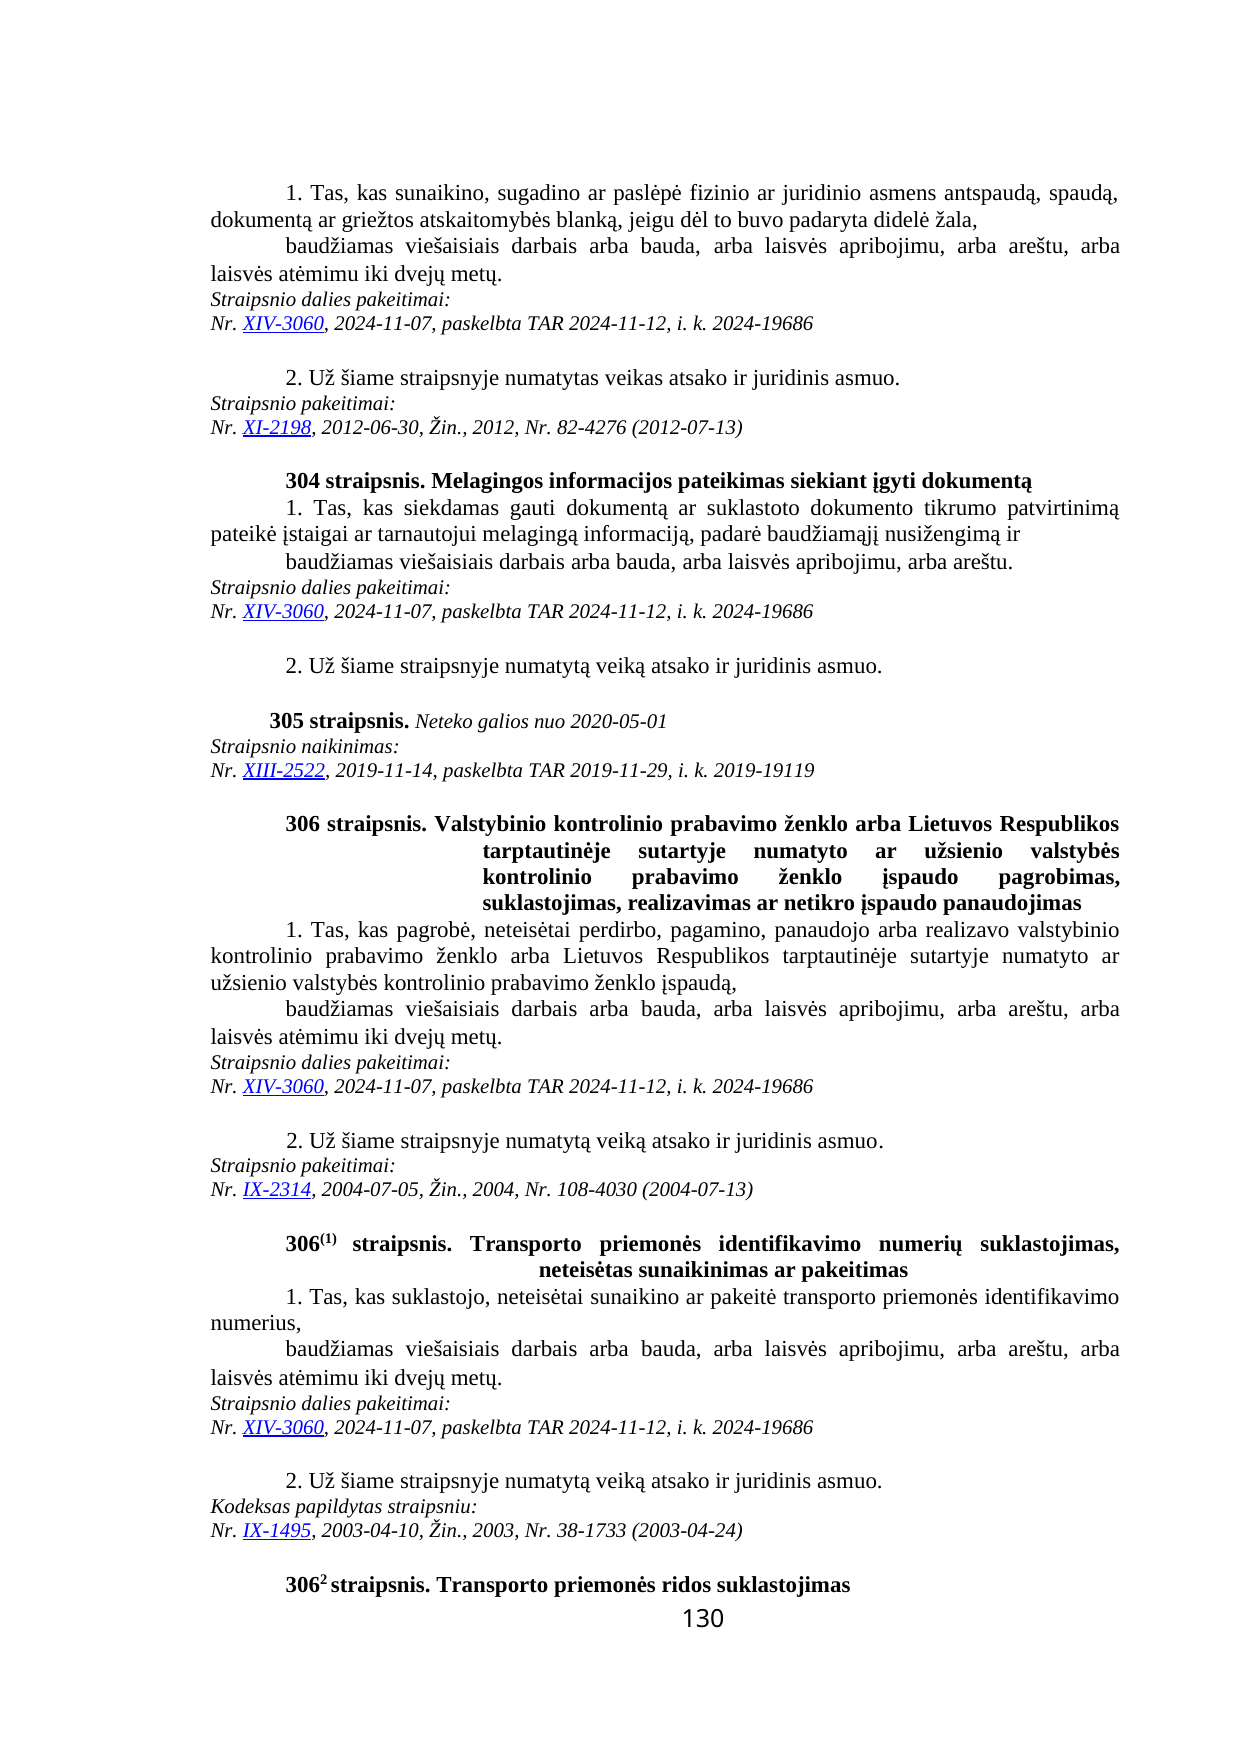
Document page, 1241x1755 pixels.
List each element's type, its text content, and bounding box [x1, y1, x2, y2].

text 306 straipsnis. Valstybinio kontrolinio prabavimo ženklo arba Lietuvos Respublikos tarptautinėje sutartyje numatyto ar užsienio valstybės kontrolinio prabavimo ženklo įspaudo pagrobimas, suklastojimas, realizavimas ar netikro įspaudo panaudojimas [285, 810, 1120, 916]
text baudžiamas viešaisiais darbais arba bauda, arba laisvės apribojimu, arba areštu, arba laisvės atėmimu iki dvejų metų. [210, 232, 1120, 287]
text Nr. XIV-3060, 2024-11-07, paskelbta TAR 2024-11-12, i. k. 2024-19686 [210, 1415, 1120, 1439]
text 2. Už šiame straipsnyje numatytą veiką atsako ir juridinis asmuo. [210, 1467, 1120, 1494]
text Nr. XIII-2522, 2019-11-14, paskelbta TAR 2019-11-29, i. k. 2019-19119 [210, 758, 1120, 782]
text Straipsnio dalies pakeitimai: [210, 287, 1120, 311]
text baudžiamas viešaisiais darbais arba bauda, arba laisvės apribojimu, arba areštu, arba laisvės atėmimu iki dvejų metų. [210, 995, 1120, 1050]
text 306(1) straipsnis. Transporto priemonės identifikavimo numerių suklastojimas, neteisėtas sunaikinimas ar pakeitimas [285, 1230, 1120, 1283]
text 2. Už šiame straipsnyje numatytas veikas atsako ir juridinis asmuo. [210, 364, 1120, 391]
text 2. Už šiame straipsnyje numatytą veiką atsako ir juridinis asmuo. [210, 652, 1120, 678]
text baudžiamas viešaisiais darbais arba bauda, arba laisvės apribojimu, arba areštu. [210, 546, 1120, 575]
text 304 straipsnis. Melagingos informacijos pateikimas siekiant įgyti dokumentą [285, 467, 1120, 494]
text Straipsnio dalies pakeitimai: [210, 1050, 1120, 1074]
text Nr. IX-2314, 2004-07-05, Žin., 2004, Nr. 108-4030 (2004-07-13) [210, 1177, 1120, 1201]
text 1. Tas, kas sunaikino, sugadino ar paslėpė fizinio ar juridinio asmens antspaudą, spaudą, dokumentą ar griežtos atskaitomybės blanką, jeigu dėl to buvo padaryta didelė žala, [210, 179, 1120, 232]
text 305 straipsnis. Neteko galios nuo 2020-05-01 [210, 707, 1120, 733]
text Straipsnio dalies pakeitimai: [210, 1391, 1120, 1415]
text 1. Tas, kas siekdamas gauti dokumentą ar suklastoto dokumento tikrumo patvirtinimą pateikė įstaigai ar tarnautojui melagingą informaciją, padarė baudžiamąjį nusižengimą ir [210, 494, 1120, 546]
text Straipsnio pakeitimai: [210, 1153, 1120, 1177]
text Nr. IX-1495, 2003-04-10, Žin., 2003, Nr. 38-1733 (2003-04-24) [210, 1518, 1120, 1542]
text Straipsnio naikinimas: [210, 733, 1120, 758]
text Nr. XIV-3060, 2024-11-07, paskelbta TAR 2024-11-12, i. k. 2024-19686 [210, 1074, 1120, 1098]
text Kodeksas papildytas straipsniu: [210, 1494, 1120, 1518]
text Nr. XIV-3060, 2024-11-07, paskelbta TAR 2024-11-12, i. k. 2024-19686 [210, 311, 1120, 335]
text 3062 straipsnis. Transporto priemonės ridos suklastojimas [210, 1571, 1120, 1597]
text 1. Tas, kas pagrobė, neteisėtai perdirbo, pagamino, panaudojo arba realizavo valstybinio kontrolinio prabavimo ženklo arba Lietuvos Respublikos tarptautinėje sutartyje numatyto ar užsienio valstybės kontrolinio prabavimo ženklo įspaudą, [210, 916, 1120, 995]
text Nr. XI-2198, 2012-06-30, Žin., 2012, Nr. 82-4276 (2012-07-13) [210, 414, 1120, 439]
text Nr. XIV-3060, 2024-11-07, paskelbta TAR 2024-11-12, i. k. 2024-19686 [210, 599, 1120, 623]
text baudžiamas viešaisiais darbais arba bauda, arba laisvės apribojimu, arba areštu, arba laisvės atėmimu iki dvejų metų. [210, 1336, 1120, 1391]
text Straipsnio pakeitimai: [210, 391, 1120, 414]
text Straipsnio dalies pakeitimai: [210, 575, 1120, 599]
text 1. Tas, kas suklastojo, neteisėtai sunaikino ar pakeitė transporto priemonės identifikavimo numerius, [210, 1283, 1120, 1336]
text 2. Už šiame straipsnyje numatytą veiką atsako ir juridinis asmuo. [210, 1127, 1106, 1153]
